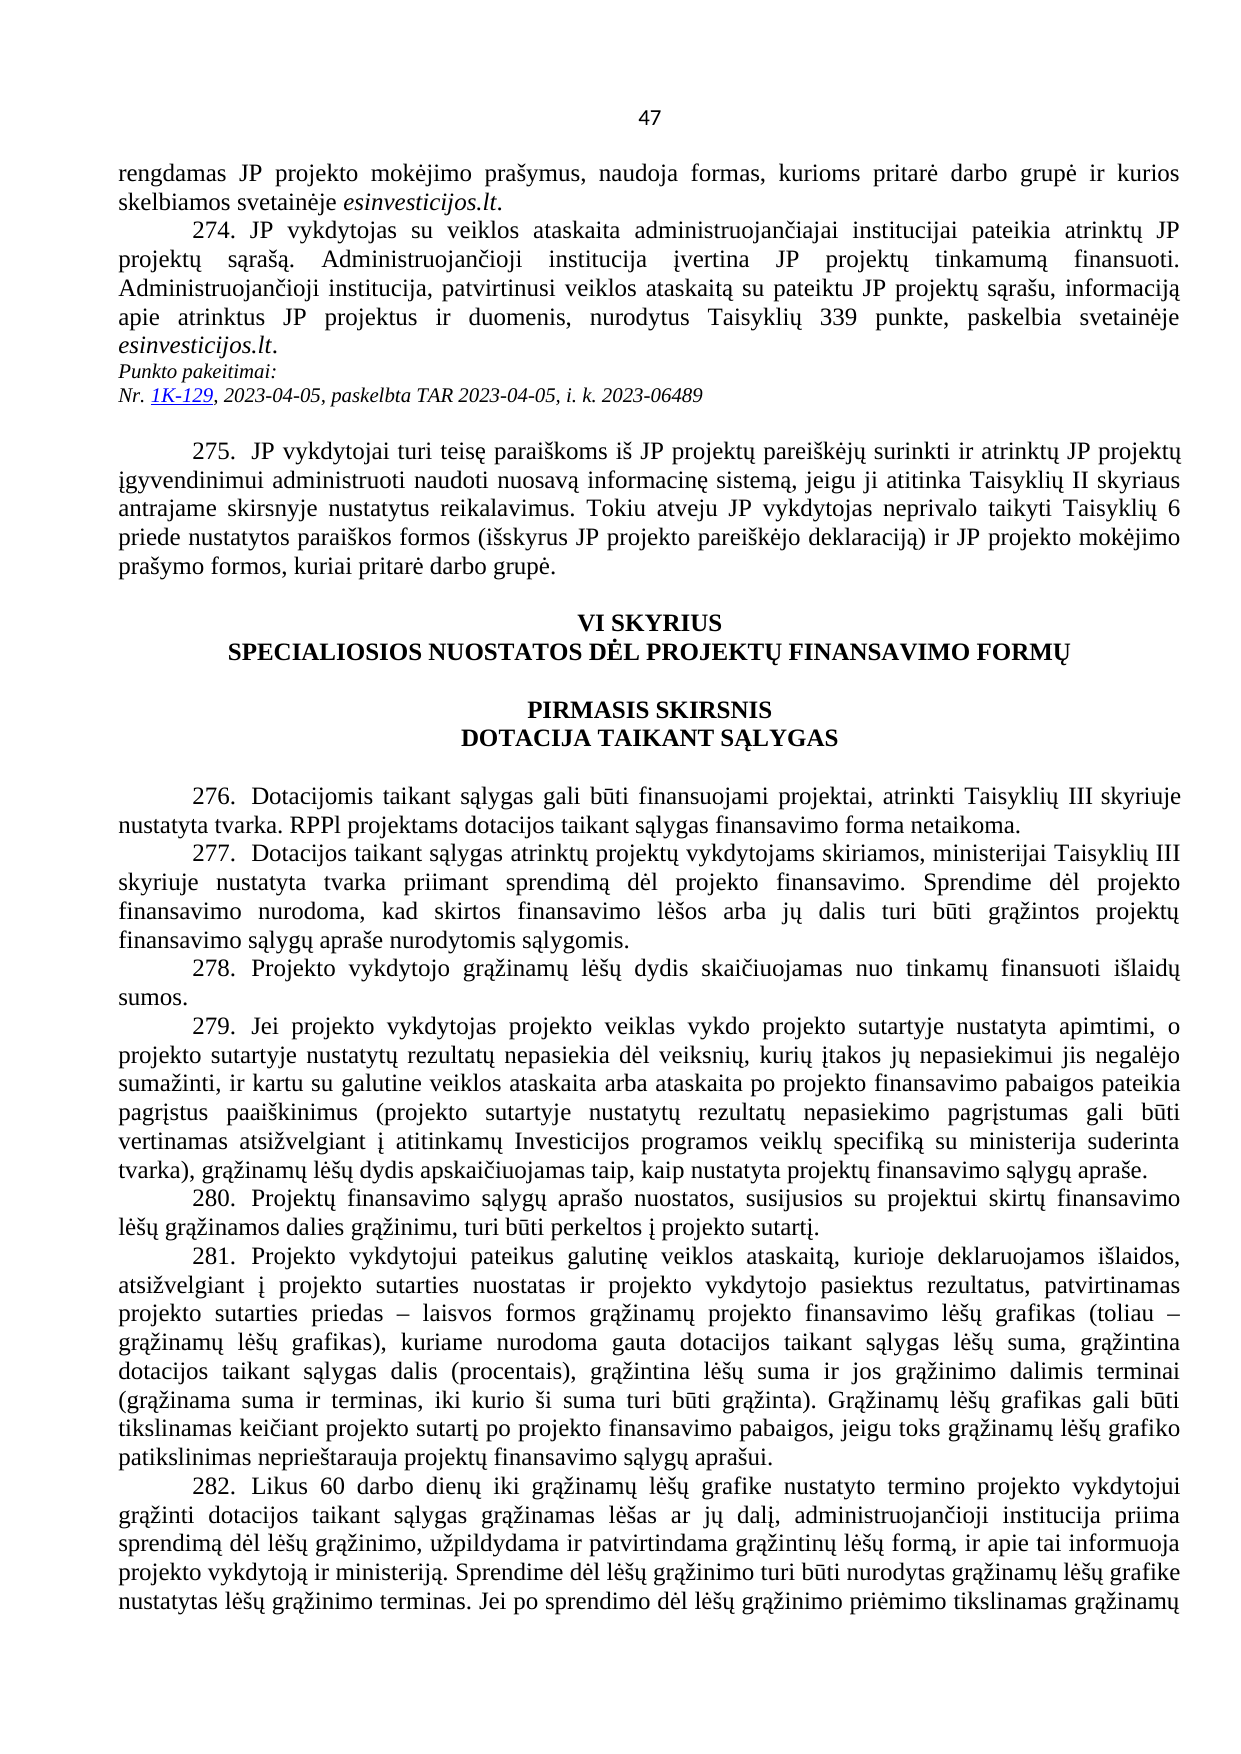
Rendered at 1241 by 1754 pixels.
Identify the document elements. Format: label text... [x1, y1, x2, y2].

text 275. JP vykdytojai turi teisę paraiškoms iš JP projektų pareiškėjų surinkti ir atrinktų JP projektų įgyvendinimui administruoti naudoti nuosavą informacinę sistemą, jeigu ji atitinka Taisyklių II skyriaus antrajame skirsnyje nustatytus reikalavimus. Tokiu atveju JP vykdytojas neprivalo taikyti Taisyklių 6 priede nustatytos paraiškos formos (išskyrus JP projekto pareiškėjo deklaraciją) ir JP projekto mokėjimo prašymo formos, kuriai pritarė darbo grupė. [118, 436, 1181, 580]
text VI SKYRIUS [118, 608, 1181, 637]
text Punkto pakeitimai: [118, 359, 1181, 383]
text 282. Likus 60 darbo dienų iki grąžinamų lėšų grafike nustatyto termino projekto vykdytojui grąžinti dotacijos taikant sąlygas grąžinamas lėšas ar jų dalį, administruojančioji institucija priima sprendimą dėl lėšų grąžinimo, užpildydama ir patvirtindama grąžintinų lėšų formą, ir apie tai informuoja projekto vykdytoją ir ministeriją. Sprendime dėl lėšų grąžinimo turi būti nurodytas grąžinamų lėšų grafike nustatytas lėšų grąžinimo terminas. Jei po sprendimo dėl lėšų grąžinimo priėmimo tikslinamas grąžinamų [118, 1471, 1181, 1615]
text 279. Jei projekto vykdytojas projekto veiklas vykdo projekto sutartyje nustatyta apimtimi, o projekto sutartyje nustatytų rezultatų nepasiekia dėl veiksnių, kurių įtakos jų nepasiekimui jis negalėjo sumažinti, ir kartu su galutine veiklos ataskaita arba ataskaita po projekto finansavimo pabaigos pateikia pagrįstus paaiškinimus (projekto sutartyje nustatytų rezultatų nepasiekimo pagrįstumas gali būti vertinamas atsižvelgiant į atitinkamų Investicijos programos veiklų specifiką su ministerija suderinta tvarka), grąžinamų lėšų dydis apskaičiuojamas taip, kaip nustatyta projektų finansavimo sąlygų apraše. [118, 1011, 1181, 1183]
subtitle DOTACIJA TAIKANT SĄLYGAS [118, 723, 1181, 752]
text Nr. 1K-129, 2023-04-05, paskelbta TAR 2023-04-05, i. k. 2023-06489 [118, 383, 1181, 407]
text 276. Dotacijomis taikant sąlygas gali būti finansuojami projektai, atrinkti Taisyklių III skyriuje nustatyta tvarka. RPPl projektams dotacijos taikant sąlygas finansavimo forma netaikoma. [118, 781, 1181, 838]
text 281. Projekto vykdytojui pateikus galutinę veiklos ataskaitą, kurioje deklaruojamos išlaidos, atsižvelgiant į projekto sutarties nuostatas ir projekto vykdytojo pasiektus rezultatus, patvirtinamas projekto sutarties priedas – laisvos formos grąžinamų projekto finansavimo lėšų grafikas (toliau – grąžinamų lėšų grafikas), kuriame nurodoma gauta dotacijos taikant sąlygas lėšų suma, grąžintina dotacijos taikant sąlygas dalis (procentais), grąžintina lėšų suma ir jos grąžinimo dalimis terminai (grąžinama suma ir terminas, iki kurio ši suma turi būti grąžinta). Grąžinamų lėšų grafikas gali būti tikslinamas keičiant projekto sutartį po projekto finansavimo pabaigos, jeigu toks grąžinamų lėšų grafiko patikslinimas neprieštarauja projektų finansavimo sąlygų aprašui. [118, 1241, 1181, 1471]
text 278. Projekto vykdytojo grąžinamų lėšų dydis skaičiuojamas nuo tinkamų finansuoti išlaidų sumos. [118, 953, 1181, 1011]
text 277. Dotacijos taikant sąlygas atrinktų projektų vykdytojams skiriamos, ministerijai Taisyklių III skyriuje nustatyta tvarka priimant sprendimą dėl projekto finansavimo. Sprendime dėl projekto finansavimo nurodoma, kad skirtos finansavimo lėšos arba jų dalis turi būti grąžintos projektų finansavimo sąlygų apraše nurodytomis sąlygomis. [118, 838, 1181, 953]
subtitle PIRMASIS SKIRSNIS [118, 695, 1181, 723]
text 280. Projektų finansavimo sąlygų aprašo nuostatos, susijusios su projektui skirtų finansavimo lėšų grąžinamos dalies grąžinimu, turi būti perkeltos į projekto sutartį. [118, 1183, 1181, 1241]
text rengdamas JP projekto mokėjimo prašymus, naudoja formas, kurioms pritarė darbo grupė ir kurios skelbiamos svetainėje esinvesticijos.lt. [118, 158, 1181, 215]
text 274. JP vykdytojas su veiklos ataskaita administruojančiajai institucijai pateikia atrinktų JP projektų sąrašą. Administruojančioji institucija įvertina JP projektų tinkamumą finansuoti. Administruojančioji institucija, patvirtinusi veiklos ataskaitą su pateiktu JP projektų sąrašu, informaciją apie atrinktus JP projektus ir duomenis, nurodytus Taisyklių 339 punkte, paskelbia svetainėje esinvesticijos.lt. [118, 215, 1181, 359]
text SPECIALIOSIOS NUOSTATOS DĖL PROJEKTŲ FINANSAVIMO FORMŲ [118, 637, 1181, 666]
